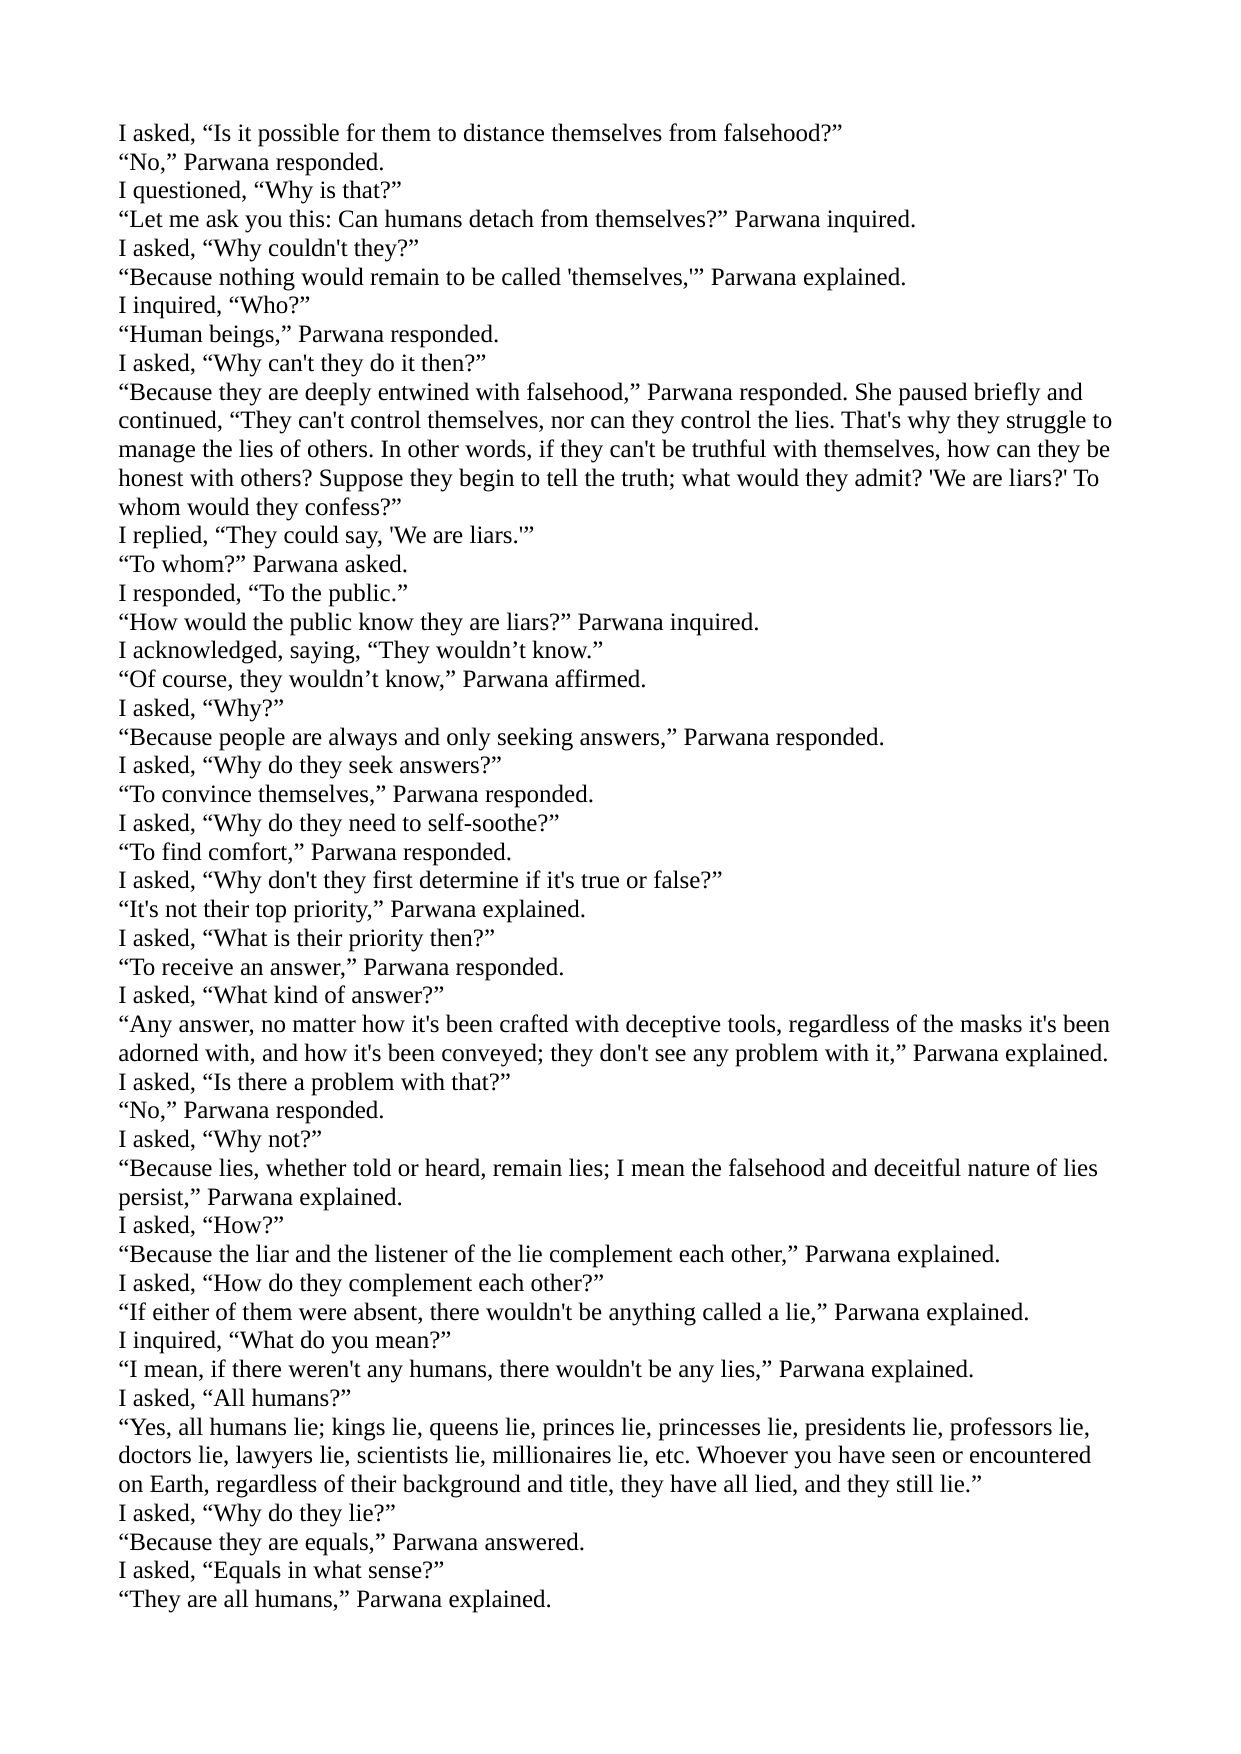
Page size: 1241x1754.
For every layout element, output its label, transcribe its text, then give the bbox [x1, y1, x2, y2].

text “To receive an answer,” Parwana responded. [118, 952, 1122, 981]
text I asked, “Why do they lie?” [118, 1498, 1122, 1527]
text “Because nothing would remain to be called 'themselves,'” Parwana explained. [118, 262, 1122, 291]
text I asked, “How?” [118, 1211, 1122, 1239]
text “Human beings,” Parwana responded. [118, 319, 1122, 348]
text I asked, “Why don't they first determine if it's true or false?” [118, 866, 1122, 894]
text I inquired, “Who?” [118, 291, 1122, 319]
text “Because they are equals,” Parwana answered. [118, 1527, 1122, 1556]
text “Of course, they wouldn’t know,” Parwana affirmed. [118, 664, 1122, 693]
text “No,” Parwana responded. [118, 1096, 1122, 1124]
text “To whom?” Parwana asked. [118, 549, 1122, 578]
text I asked, “Why not?” [118, 1124, 1122, 1153]
text “If either of them were absent, there wouldn't be anything called a lie,” Parwana explained. [118, 1297, 1122, 1326]
text I questioned, “Why is that?” [118, 176, 1122, 204]
text I asked, “Why do they seek answers?” [118, 751, 1122, 779]
text “How would the public know they are liars?” Parwana inquired. [118, 607, 1122, 636]
text I asked, “What kind of answer?” [118, 981, 1122, 1009]
text I asked, “Equals in what sense?” [118, 1556, 1122, 1584]
text “I mean, if there weren't any humans, there wouldn't be any lies,” Parwana explained. [118, 1354, 1122, 1383]
text “Because they are deeply entwined with falsehood,” Parwana responded. She paused briefly and continued, “They can't control themselves, nor can they control the lies. That's why they struggle to manage the lies of others. In other words, if they can't be truthful with themselves, how can they be honest with others? Suppose they begin to tell the truth; what would they admit? 'We are liars?' To whom would they confess?” [118, 377, 1122, 521]
text I responded, “To the public.” [118, 578, 1122, 607]
text “No,” Parwana responded. [118, 147, 1122, 176]
text “Because lies, whether told or heard, remain lies; I mean the falsehood and deceitful nature of lies persist,” Parwana explained. [118, 1153, 1122, 1211]
text I acknowledged, saying, “They wouldn’t know.” [118, 636, 1122, 664]
text “Because people are always and only seeking answers,” Parwana responded. [118, 722, 1122, 751]
text “Because the liar and the listener of the lie complement each other,” Parwana explained. [118, 1239, 1122, 1268]
text “They are all humans,” Parwana explained. [118, 1584, 1122, 1613]
text I asked, “Why couldn't they?” [118, 233, 1122, 262]
text “To find comfort,” Parwana responded. [118, 837, 1122, 866]
text I asked, “Why can't they do it then?” [118, 348, 1122, 377]
text I asked, “Why?” [118, 693, 1122, 722]
text “Yes, all humans lie; kings lie, queens lie, princes lie, princesses lie, presidents lie, professors lie, doctors lie, lawyers lie, scientists lie, millionaires lie, etc. Whoever you have seen or encountered on Earth, regardless of their background and title, they have all lied, and they still lie.” [118, 1412, 1122, 1498]
text “To convince themselves,” Parwana responded. [118, 779, 1122, 808]
text “It's not their top priority,” Parwana explained. [118, 894, 1122, 923]
text I replied, “They could say, 'We are liars.'” [118, 521, 1122, 549]
text “Let me ask you this: Can humans detach from themselves?” Parwana inquired. [118, 204, 1122, 233]
text I asked, “Why do they need to self-soothe?” [118, 808, 1122, 837]
text I asked, “Is there a problem with that?” [118, 1067, 1122, 1096]
text “Any answer, no matter how it's been crafted with deceptive tools, regardless of the masks it's been adorned with, and how it's been conveyed; they don't see any problem with it,” Parwana explained. [118, 1009, 1122, 1067]
text I asked, “Is it possible for them to distance themselves from falsehood?” [118, 118, 1122, 147]
text I asked, “How do they complement each other?” [118, 1268, 1122, 1297]
text I asked, “What is their priority then?” [118, 923, 1122, 952]
text I asked, “All humans?” [118, 1383, 1122, 1412]
text I inquired, “What do you mean?” [118, 1326, 1122, 1354]
